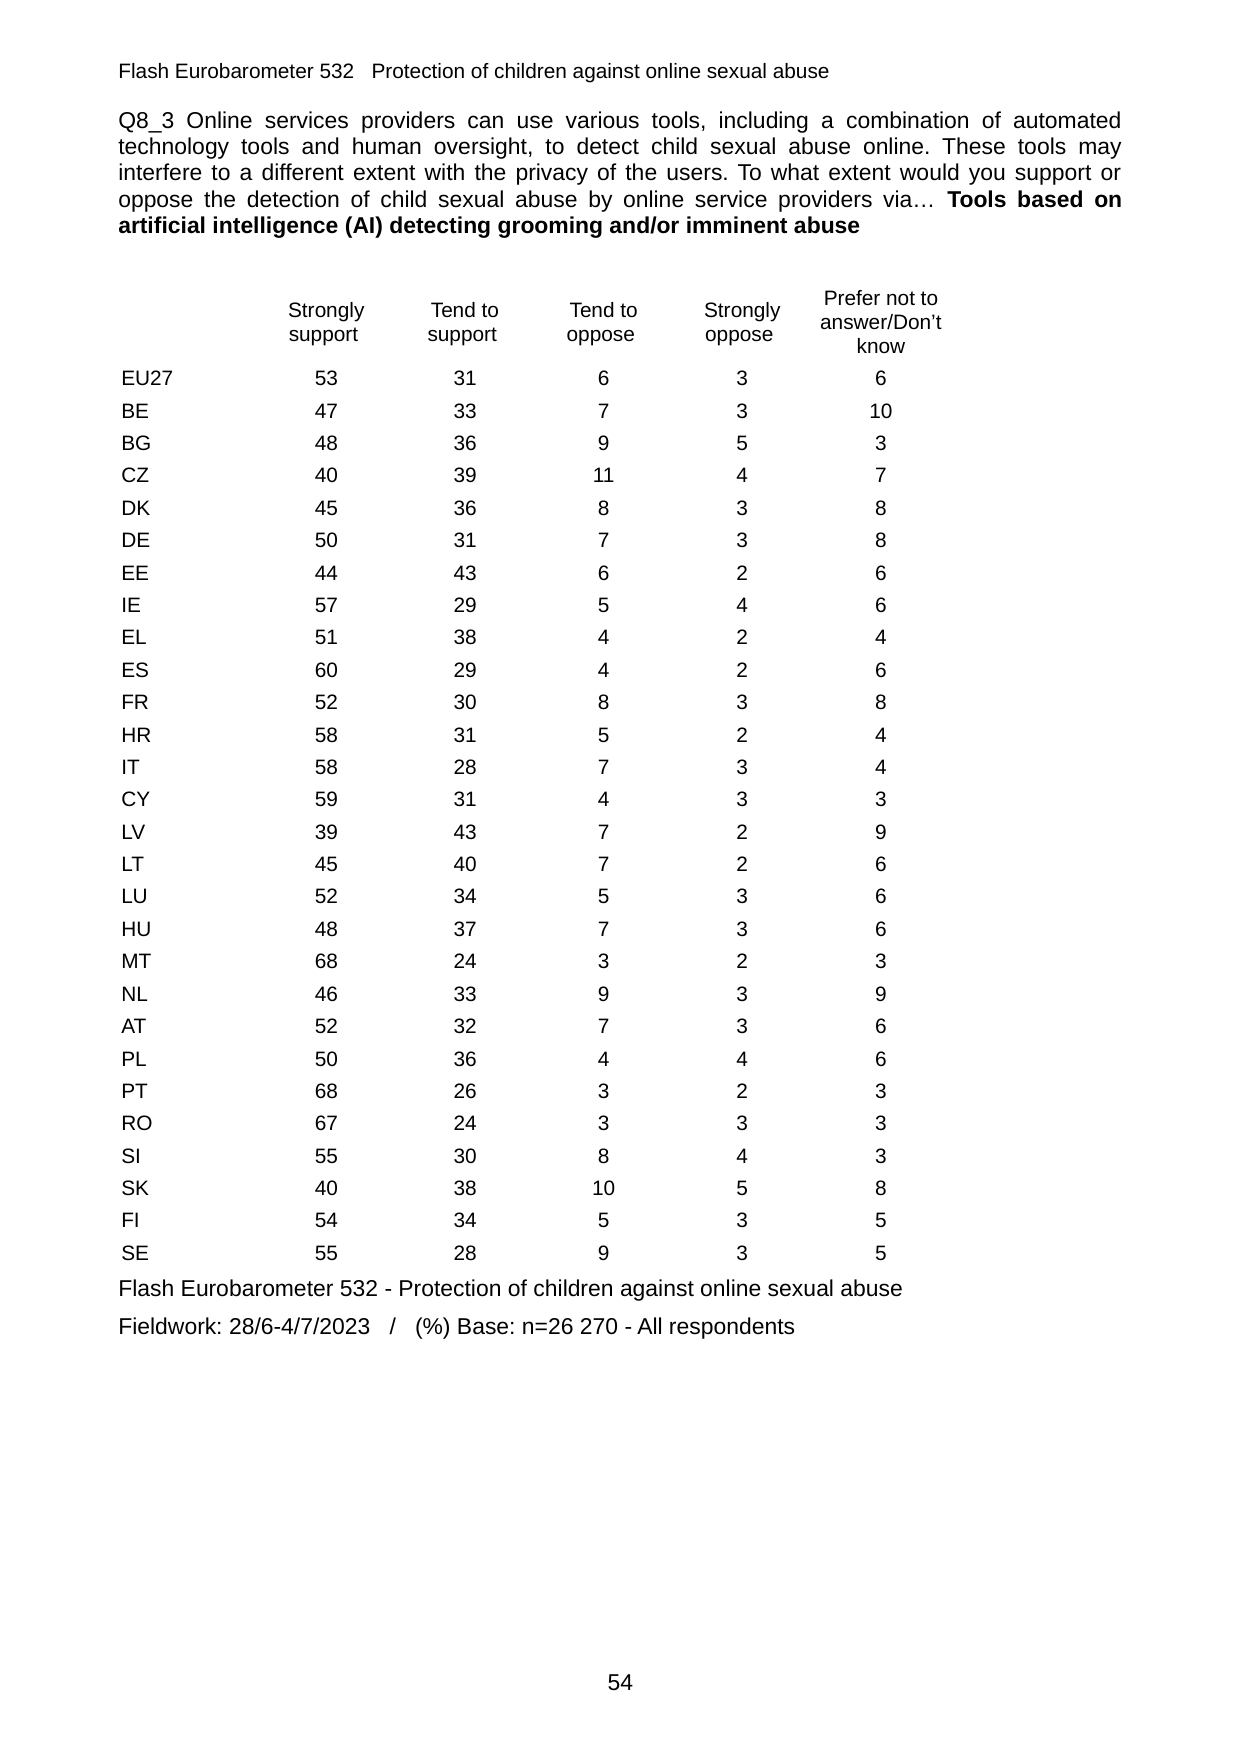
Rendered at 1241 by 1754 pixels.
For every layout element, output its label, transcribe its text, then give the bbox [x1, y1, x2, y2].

table_cell 5 [673, 1172, 811, 1204]
table_cell 58 [257, 751, 395, 783]
table_cell 24 [395, 945, 534, 977]
table_cell PT [118, 1075, 257, 1107]
table_cell 57 [257, 589, 395, 621]
table_cell 33 [395, 978, 534, 1010]
table_cell 26 [395, 1075, 534, 1107]
table_cell 9 [811, 815, 950, 848]
table_cell 55 [257, 1237, 395, 1269]
table_cell 3 [811, 1075, 950, 1107]
table_cell 2 [673, 1075, 811, 1107]
table_cell 6 [811, 1042, 950, 1074]
table_cell 6 [811, 913, 950, 945]
table_cell 3 [673, 686, 811, 718]
table_cell 3 [811, 1139, 950, 1172]
table_cell 54 [257, 1204, 395, 1237]
table_cell 40 [395, 848, 534, 880]
table_cell 4 [534, 654, 673, 686]
table_cell 29 [395, 589, 534, 621]
table_cell 38 [395, 621, 534, 653]
table_cell 31 [395, 783, 534, 815]
table_cell 5 [534, 880, 673, 913]
table_cell 34 [395, 880, 534, 913]
table_cell 3 [673, 913, 811, 945]
table_cell 3 [534, 1075, 673, 1107]
table_cell 3 [811, 783, 950, 815]
table_cell 6 [811, 556, 950, 589]
table_cell 53 [257, 362, 395, 394]
table_cell IE [118, 589, 257, 621]
table_cell AT [118, 1010, 257, 1042]
table_cell 8 [811, 686, 950, 718]
table_header Tend to support [395, 283, 534, 362]
table_cell 44 [257, 556, 395, 589]
table_cell LT [118, 848, 257, 880]
table_cell NL [118, 978, 257, 1010]
table_cell 5 [534, 718, 673, 751]
table_cell 4 [673, 1042, 811, 1074]
table_header Strongly support [257, 283, 395, 362]
table_cell 43 [395, 815, 534, 848]
table_cell 2 [673, 621, 811, 653]
table_cell 11 [534, 459, 673, 491]
table_cell 8 [534, 1139, 673, 1172]
table_cell 5 [673, 427, 811, 459]
table_cell SE [118, 1237, 257, 1269]
table_cell 9 [534, 978, 673, 1010]
table_cell 7 [534, 848, 673, 880]
table_cell 4 [673, 1139, 811, 1172]
table_cell 39 [395, 459, 534, 491]
table_cell 9 [534, 427, 673, 459]
table_cell 3 [673, 783, 811, 815]
table_cell 5 [534, 589, 673, 621]
table_cell 37 [395, 913, 534, 945]
text Q8_3 Online services providers can use various tools, including a combination of automated technology tools and human oversight, to detect child sexual abuse online. These tools may interfere to a different extent with the privacy of the users. To what extent would you support or oppose the detection of child sexual abuse by online service providers via… Tools based on artificial intelligence (AI) detecting grooming and/or imminent abuse [118, 107, 1122, 238]
table_cell 8 [534, 686, 673, 718]
table_cell 10 [534, 1172, 673, 1204]
table_cell 52 [257, 1010, 395, 1042]
table_cell 30 [395, 1139, 534, 1172]
table_cell 48 [257, 913, 395, 945]
table_cell 34 [395, 1204, 534, 1237]
table_cell 7 [811, 459, 950, 491]
table_cell EU27 [118, 362, 257, 394]
table_cell 5 [811, 1237, 950, 1269]
table_cell 24 [395, 1107, 534, 1139]
table_cell 31 [395, 718, 534, 751]
table_cell 33 [395, 394, 534, 427]
table_cell 60 [257, 654, 395, 686]
table_cell 5 [811, 1204, 950, 1237]
table_header Prefer not to answer/Don’t know [811, 283, 950, 362]
table_cell 4 [673, 589, 811, 621]
table_cell 52 [257, 686, 395, 718]
table_cell 4 [534, 621, 673, 653]
table_cell 46 [257, 978, 395, 1010]
table_cell 28 [395, 751, 534, 783]
table_cell 30 [395, 686, 534, 718]
table_cell BG [118, 427, 257, 459]
table_cell 3 [673, 524, 811, 556]
table_cell FI [118, 1204, 257, 1237]
table_cell 38 [395, 1172, 534, 1204]
table_cell 68 [257, 945, 395, 977]
table_cell CZ [118, 459, 257, 491]
table_cell 58 [257, 718, 395, 751]
table_cell HR [118, 718, 257, 751]
table_cell MT [118, 945, 257, 977]
table_cell EL [118, 621, 257, 653]
table_cell 68 [257, 1075, 395, 1107]
table_cell 55 [257, 1139, 395, 1172]
table_cell 3 [673, 978, 811, 1010]
table_cell LV [118, 815, 257, 848]
table_cell 4 [534, 1042, 673, 1074]
table_cell 4 [811, 621, 950, 653]
table_cell 6 [534, 556, 673, 589]
table_cell 4 [811, 751, 950, 783]
table_cell ES [118, 654, 257, 686]
table_cell 3 [673, 1204, 811, 1237]
table_cell LU [118, 880, 257, 913]
table_cell 2 [673, 654, 811, 686]
table_cell CY [118, 783, 257, 815]
table_cell 3 [673, 1107, 811, 1139]
table_cell HU [118, 913, 257, 945]
table_cell 3 [673, 880, 811, 913]
table_cell FR [118, 686, 257, 718]
table_cell 50 [257, 524, 395, 556]
table_cell 2 [673, 945, 811, 977]
table_cell 3 [534, 1107, 673, 1139]
table_cell 67 [257, 1107, 395, 1139]
table_cell 8 [811, 1172, 950, 1204]
table_cell 28 [395, 1237, 534, 1269]
table_cell 3 [673, 394, 811, 427]
table_cell 7 [534, 394, 673, 427]
table_cell 3 [673, 1237, 811, 1269]
table_cell 3 [811, 1107, 950, 1139]
table_cell 7 [534, 913, 673, 945]
table_cell 3 [534, 945, 673, 977]
table_cell 3 [673, 1010, 811, 1042]
table_cell 6 [811, 880, 950, 913]
table_cell 45 [257, 848, 395, 880]
table_cell 40 [257, 1172, 395, 1204]
table_cell 2 [673, 815, 811, 848]
table_cell 43 [395, 556, 534, 589]
table_cell 2 [673, 848, 811, 880]
table_cell 6 [534, 362, 673, 394]
table_cell 5 [534, 1204, 673, 1237]
table_cell 3 [811, 427, 950, 459]
table_cell 4 [811, 718, 950, 751]
table_cell 6 [811, 362, 950, 394]
table_cell BE [118, 394, 257, 427]
table_cell 4 [534, 783, 673, 815]
table_cell 2 [673, 556, 811, 589]
table_cell 3 [673, 751, 811, 783]
table_cell 7 [534, 1010, 673, 1042]
table_cell 10 [811, 394, 950, 427]
table_cell 51 [257, 621, 395, 653]
table_cell 4 [673, 459, 811, 491]
table_cell 45 [257, 491, 395, 524]
table_cell 50 [257, 1042, 395, 1074]
table_cell 8 [811, 524, 950, 556]
table_cell SI [118, 1139, 257, 1172]
table_cell 6 [811, 589, 950, 621]
table_cell 40 [257, 459, 395, 491]
table_cell 7 [534, 815, 673, 848]
table_header Tend to oppose [534, 283, 673, 362]
table_header [118, 283, 257, 362]
table_cell 36 [395, 427, 534, 459]
table_cell DE [118, 524, 257, 556]
table_cell DK [118, 491, 257, 524]
table_cell 52 [257, 880, 395, 913]
table_header Strongly oppose [673, 283, 811, 362]
table_cell IT [118, 751, 257, 783]
table_cell 36 [395, 491, 534, 524]
table_cell 47 [257, 394, 395, 427]
table_cell 6 [811, 848, 950, 880]
table_cell 7 [534, 751, 673, 783]
table_cell 6 [811, 654, 950, 686]
table_cell 36 [395, 1042, 534, 1074]
table_cell 7 [534, 524, 673, 556]
text Fieldwork: 28/6-4/7/2023 / (%) Base: n=26 270 - All respondents [118, 1313, 1122, 1339]
table_cell 2 [673, 718, 811, 751]
table_cell 6 [811, 1010, 950, 1042]
table_cell 32 [395, 1010, 534, 1042]
table_cell 59 [257, 783, 395, 815]
table_cell 9 [534, 1237, 673, 1269]
table_cell 31 [395, 362, 534, 394]
table_cell 3 [673, 491, 811, 524]
table_cell RO [118, 1107, 257, 1139]
table_cell 3 [673, 362, 811, 394]
table_cell 39 [257, 815, 395, 848]
table_cell 8 [534, 491, 673, 524]
table_cell 9 [811, 978, 950, 1010]
text Flash Eurobarometer 532 - Protection of children against online sexual abuse [118, 1275, 1122, 1301]
table_cell PL [118, 1042, 257, 1074]
table_cell SK [118, 1172, 257, 1204]
table_cell 31 [395, 524, 534, 556]
table_cell EE [118, 556, 257, 589]
table_cell 8 [811, 491, 950, 524]
table_cell 48 [257, 427, 395, 459]
table_cell 3 [811, 945, 950, 977]
table_cell 29 [395, 654, 534, 686]
